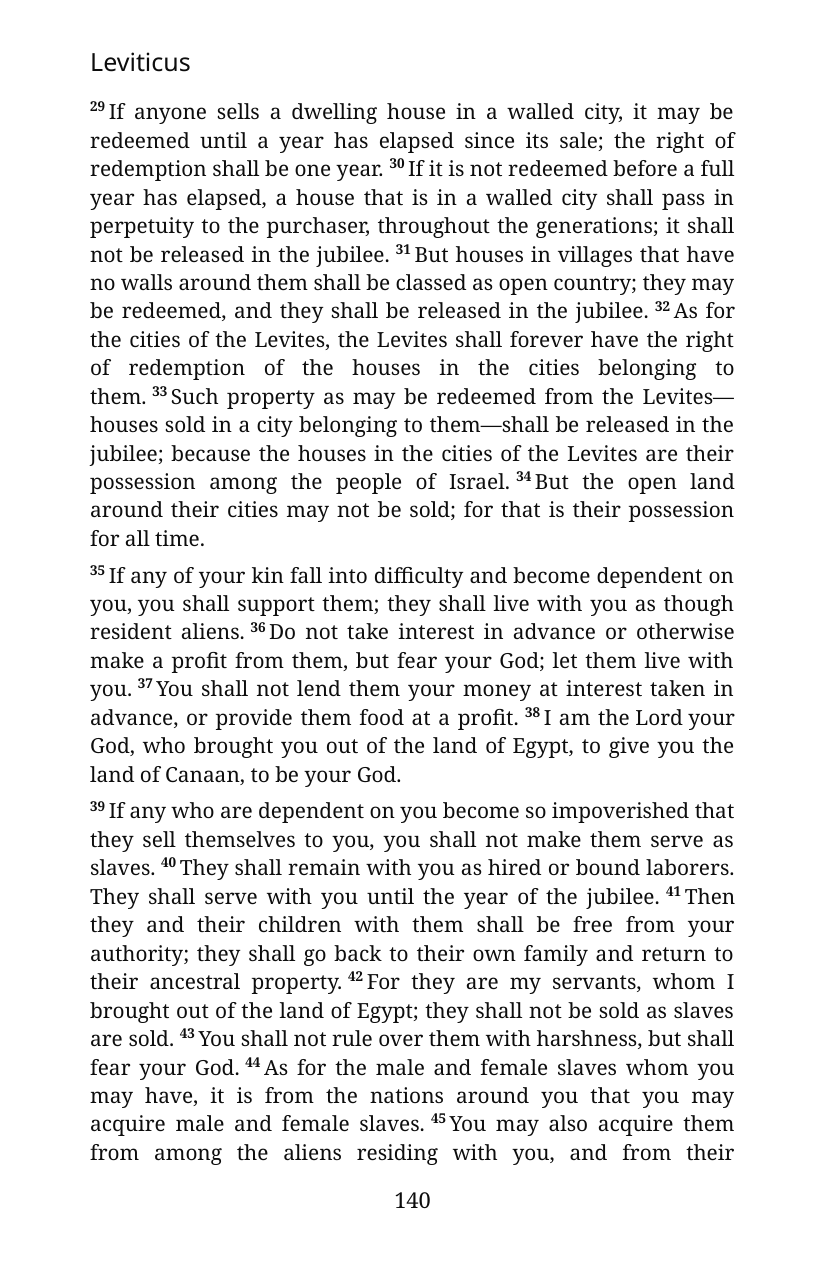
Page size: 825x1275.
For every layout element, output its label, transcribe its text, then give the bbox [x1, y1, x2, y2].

text 39 If any who are dependent on you become so impoverished that they sell themselves to you, you shall not make them serve as slaves. 40 They shall remain with you as hired or bound laborers. They shall serve with you until the year of the jubilee. 41 Then they and their children with them shall be free from your authority; they shall go back to their own family and return to their ancestral property. 42 For they are my servants, whom I brought out of the land of Egypt; they shall not be sold as slaves are sold. 43 You shall not rule over them with harshness, but shall fear your God. 44 As for the male and female slaves whom you may have, it is from the nations around you that you may acquire male and female slaves. 45 You may also acquire them from among the aliens residing with you, and from their [90, 797, 735, 1166]
text 29 If anyone sells a dwelling house in a walled city, it may be redeemed until a year has elapsed since its sale; the right of redemption shall be one year. 30 If it is not redeemed before a full year has elapsed, a house that is in a walled city shall pass in perpetuity to the purchaser, throughout the generations; it shall not be released in the jubilee. 31 But houses in villages that have no walls around them shall be classed as open country; they may be redeemed, and they shall be released in the jubilee. 32 As for the cities of the Levites, the Levites shall forever have the right of redemption of the houses in the cities belonging to them. 33 Such property as may be redeemed from the Levites—houses sold in a city belonging to them—shall be released in the jubilee; because the houses in the cities of the Levites are their possession among the people of Israel. 34 But the open land around their cities may not be sold; for that is their possession for all time. [90, 97, 735, 552]
text 35 If any of your kin fall into difficulty and become dependent on you, you shall support them; they shall live with you as though resident aliens. 36 Do not take interest in advance or otherwise make a profit from them, but fear your God; let them live with you. 37 You shall not lend them your money at interest taken in advance, or provide them food at a profit. 38 I am the Lord your God, who brought you out of the land of Egypt, to give you the land of Canaan, to be your God. [90, 561, 735, 788]
